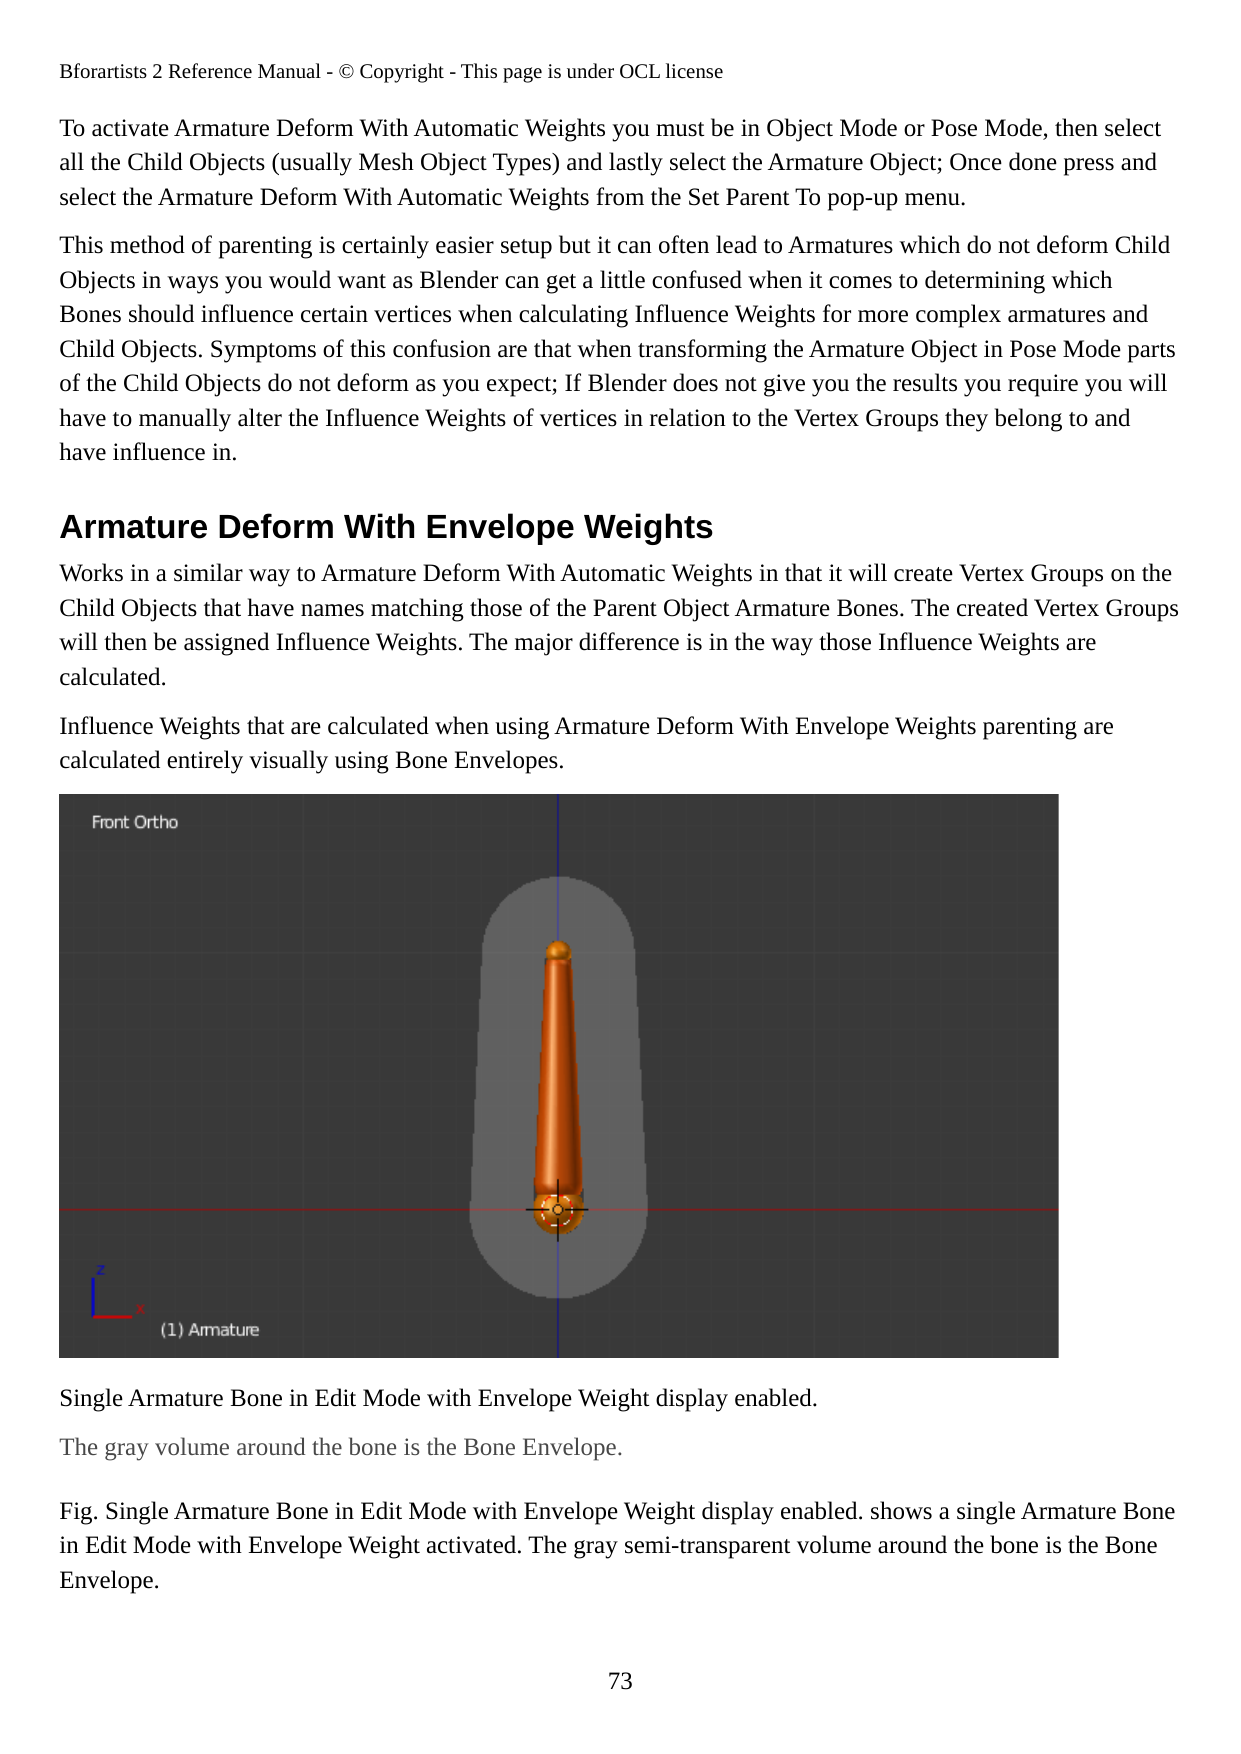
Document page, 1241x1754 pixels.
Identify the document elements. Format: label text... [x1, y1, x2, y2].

text The gray volume around the bone is the Bone Envelope. [59, 1432, 1181, 1461]
picture [59, 794, 1059, 1358]
text Influence Weights that are calculated when using Armature Deform With Envelope Weights parenting are calculated entirely visually using Bone Envelopes. [59, 711, 1181, 774]
text To activate Armature Deform With Automatic Weights you must be in Object Mode or Pose Mode, then select all the Child Objects (usually Mesh Object Types) and lastly select the Armature Object; Once done press and select the Armature Deform With Automatic Weights from the Set Parent To pop-up menu. [59, 113, 1181, 210]
text This method of parenting is certainly easier setup but it can often lead to Armatures which do not deform Child Objects in ways you would want as Blender can get a little confused when it comes to determining which Bones should influence certain vertices when calculating Influence Weights for more complex armatures and Child Objects. Symptoms of this confusion are that when transforming the Armature Object in Pose Mode parts of the Child Objects do not deform as you expect; If Blender does not give you the results you require you will have to manually alter the Influence Weights of vertices in relation to the Vertex Groups they belong to and have influence in. [59, 231, 1181, 466]
text Fig. Single Armature Bone in Edit Mode with Envelope Weight display enabled. shows a single Armature Bone in Edit Mode with Envelope Weight activated. The gray semi-transparent volume around the bone is the Bone Envelope. [59, 1496, 1181, 1594]
subtitle Armature Deform With Envelope Weights [59, 507, 1181, 546]
text Single Armature Bone in Edit Mode with Envelope Weight display enabled. [59, 1383, 1181, 1412]
text Works in a similar way to Armature Deform With Automatic Weights in that it will create Vertex Groups on the Child Objects that have names matching those of the Parent Object Armature Bones. The created Vertex Groups will then be assigned Influence Weights. The major difference is in the way those Influence Weights are calculated. [59, 558, 1181, 691]
